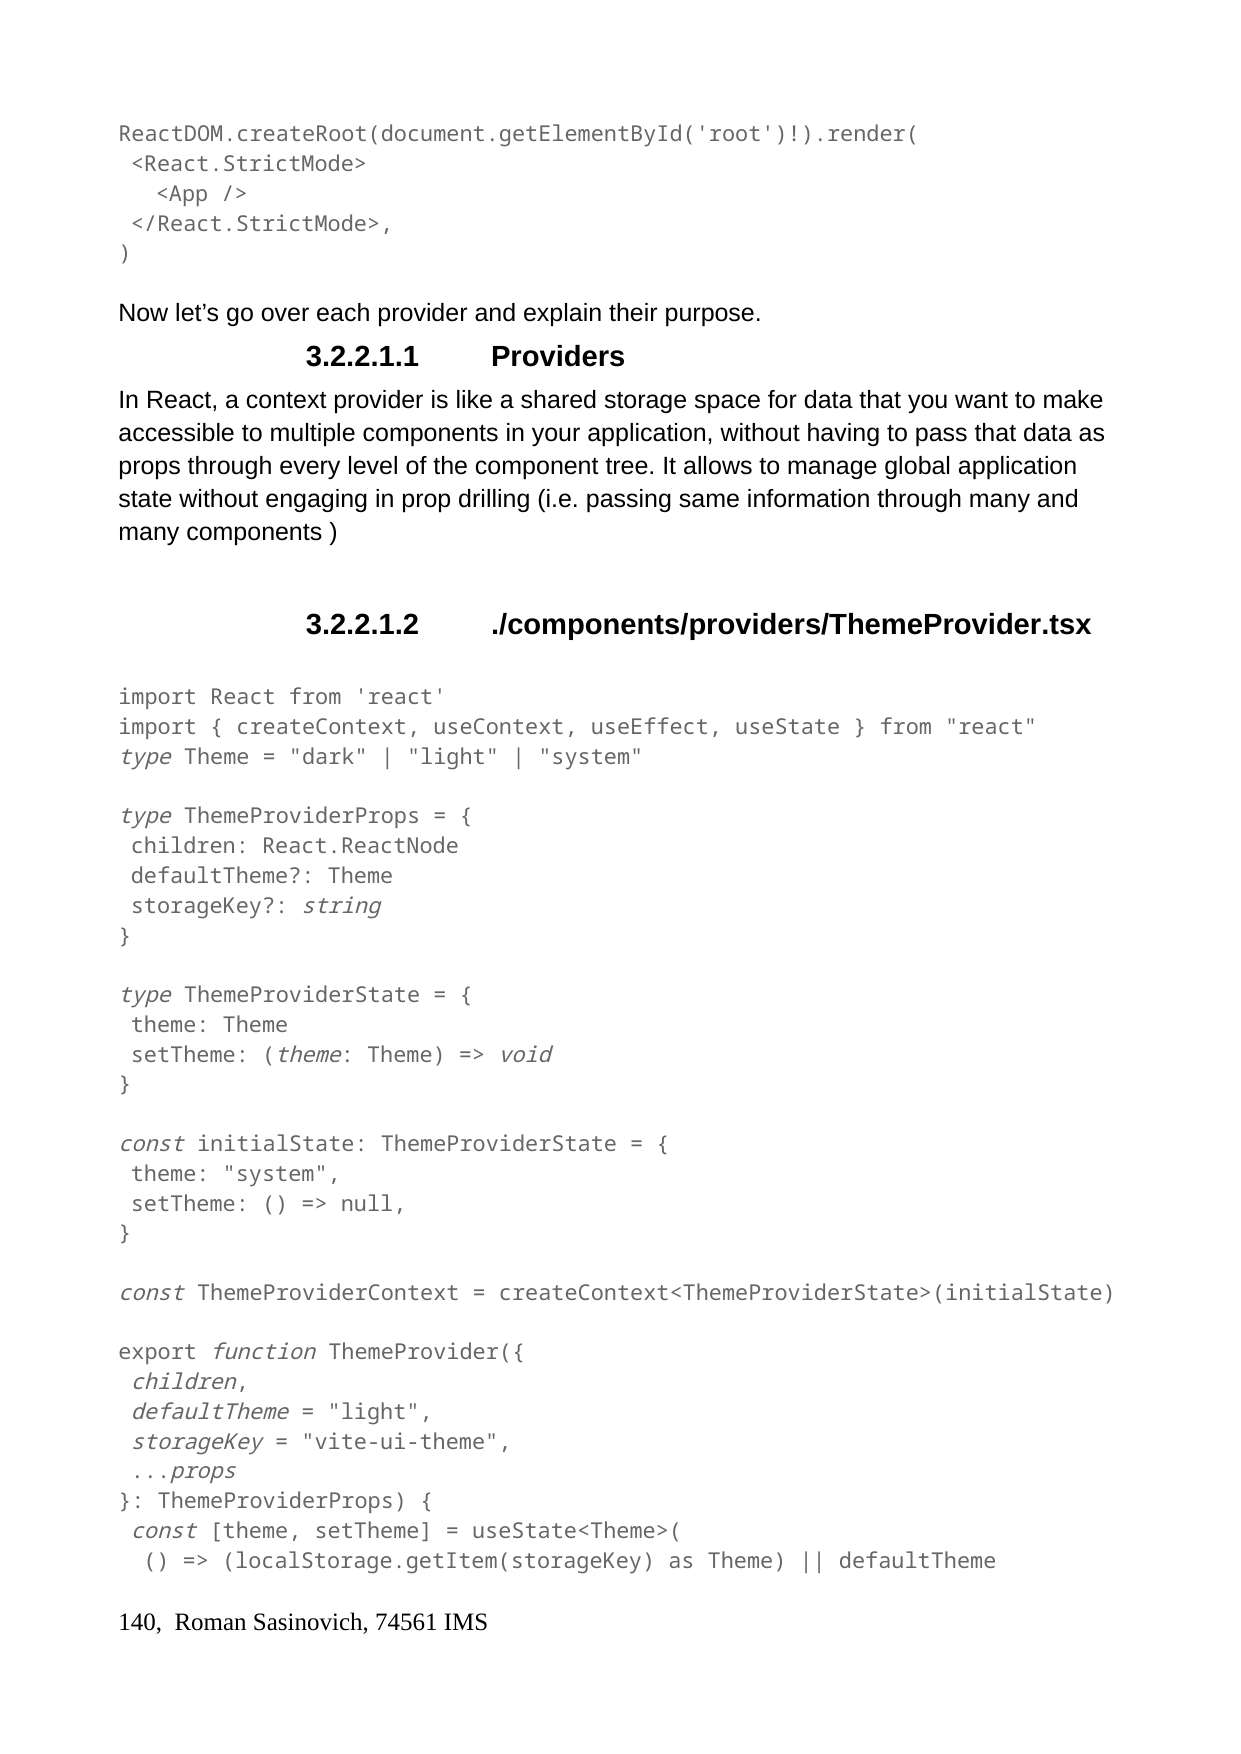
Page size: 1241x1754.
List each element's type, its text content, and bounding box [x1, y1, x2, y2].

text storageKey = "vite-ui-theme", [118, 1426, 1122, 1455]
text const [theme, setTheme] = useState<Theme>( [118, 1515, 1122, 1545]
text In React, a context provider is like a shared storage space for data that you want to make accessible to multiple components in your application, without having to pass that data as props through every level of the component tree. It allows to manage global application state without engaging in prop drilling (i.e. passing same information through many and many components ) [118, 385, 1122, 546]
text type ThemeProviderState = { [118, 979, 1122, 1009]
text <App /> [118, 178, 1122, 207]
text } [118, 1068, 1122, 1098]
text import React from 'react' [118, 681, 1122, 711]
subtitle Providers [306, 339, 1122, 372]
text const initialState: ThemeProviderState = { [118, 1128, 1122, 1158]
text ...props [118, 1455, 1122, 1485]
text <React.StrictMode> [118, 148, 1122, 178]
text ) [118, 237, 1122, 267]
subtitle ./components/providers/ThemeProvider.tsx [306, 607, 1122, 640]
text defaultTheme = "light", [118, 1396, 1122, 1426]
text const ThemeProviderContext = createContext<ThemeProviderState>(initialState) [118, 1277, 1122, 1307]
text </React.StrictMode>, [118, 207, 1122, 237]
text setTheme: () => null, [118, 1187, 1122, 1217]
text children: React.ReactNode [118, 830, 1122, 860]
text theme: Theme [118, 1009, 1122, 1039]
text setTheme: (theme: Theme) => void [118, 1039, 1122, 1068]
text type Theme = "dark" | "light" | "system" [118, 741, 1122, 771]
text storageKey?: string [118, 890, 1122, 919]
text Now let’s go over each provider and explain their purpose. [118, 297, 1122, 327]
text export function ThemeProvider({ [118, 1336, 1122, 1366]
text } [118, 919, 1122, 949]
text theme: "system", [118, 1158, 1122, 1187]
text import { createContext, useContext, useEffect, useState } from "react" [118, 711, 1122, 741]
text } [118, 1217, 1122, 1247]
text children, [118, 1366, 1122, 1396]
text ReactDOM.createRoot(document.getElementById('root')!).render( [118, 118, 1122, 148]
text type ThemeProviderProps = { [118, 800, 1122, 830]
text }: ThemeProviderProps) { [118, 1485, 1122, 1515]
text () => (localStorage.getItem(storageKey) as Theme) || defaultTheme [118, 1545, 1122, 1574]
text defaultTheme?: Theme [118, 860, 1122, 890]
